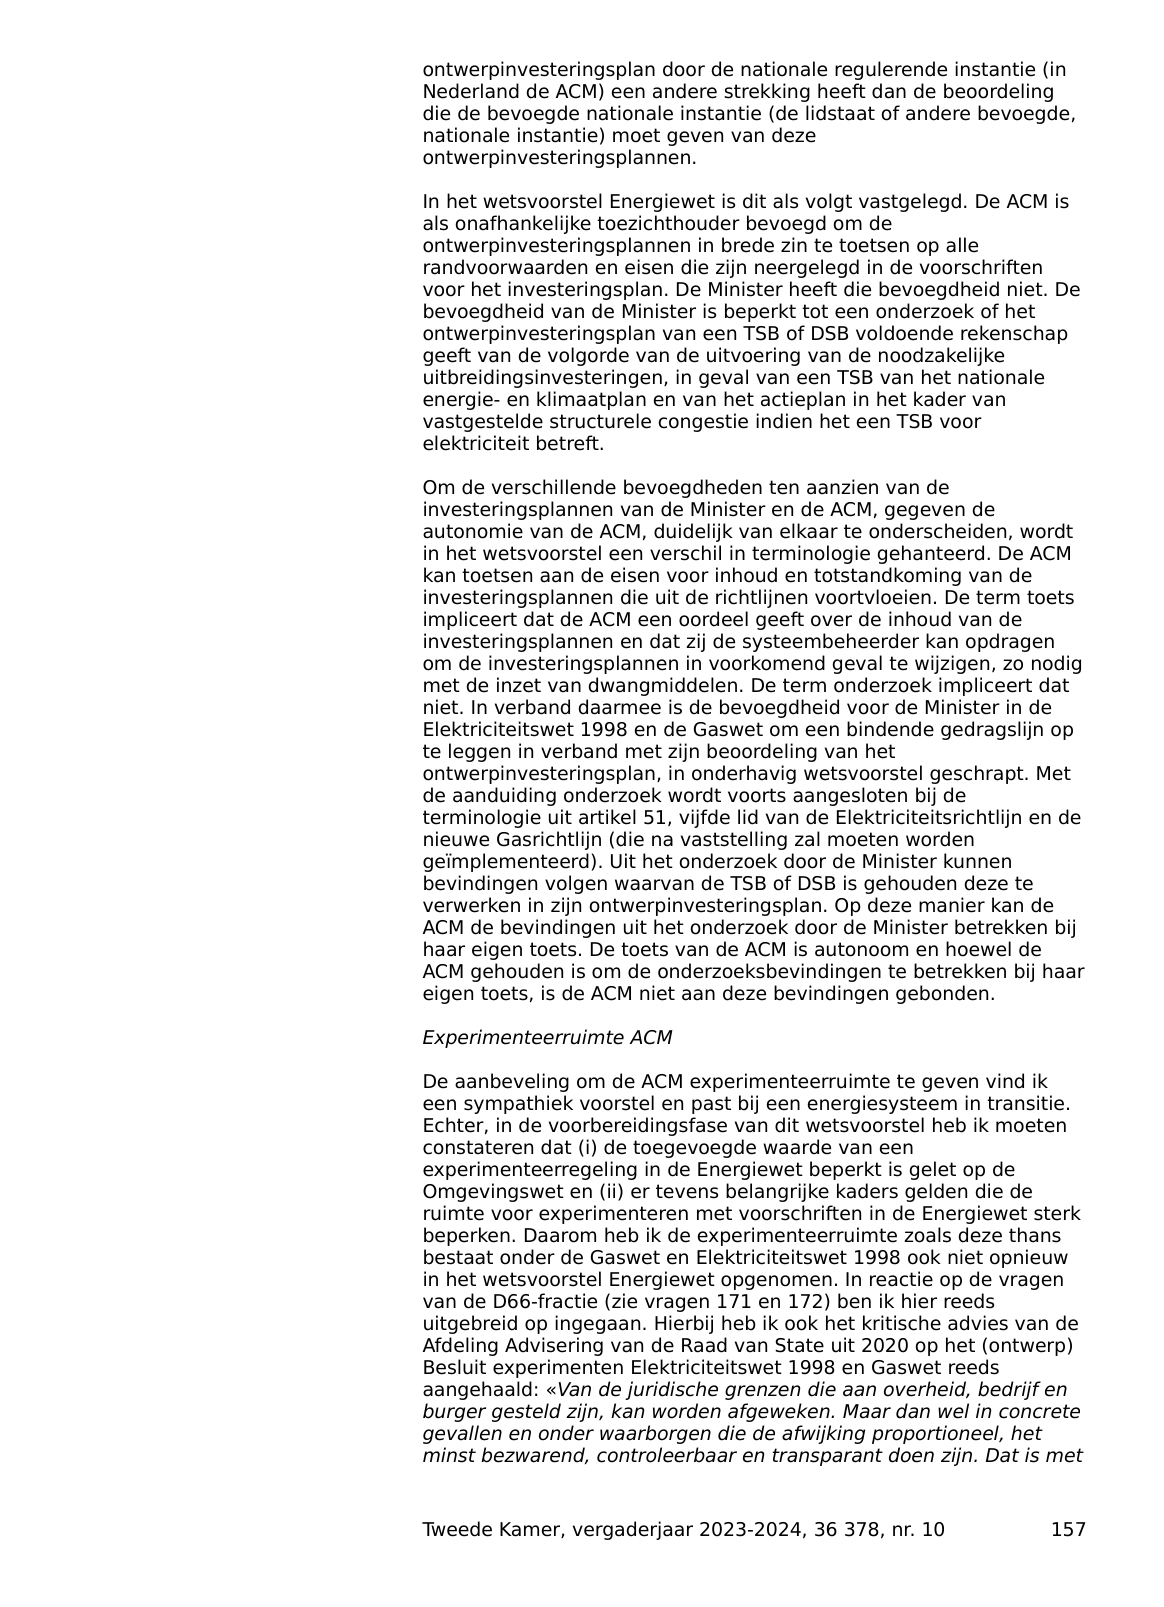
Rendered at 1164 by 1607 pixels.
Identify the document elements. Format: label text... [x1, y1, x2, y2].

text De aanbeveling om de ACM experimenteerruimte te geven vind ik een sympathiek voorstel en past bij een energiesysteem in transitie. Echter, in de voorbereidingsfase van dit wetsvoorstel heb ik moeten constateren dat (i) de toegevoegde waarde van een experimenteerregeling in de Energiewet beperkt is gelet op de Omgevingswet en (ii) er tevens belangrijke kaders gelden die de ruimte voor experimenteren met voorschriften in de Energiewet sterk beperken. Daarom heb ik de experimenteerruimte zoals deze thans bestaat onder de Gaswet en Elektriciteitswet 1998 ook niet opnieuw in het wetsvoorstel Energiewet opgenomen. In reactie op de vragen van de D66-fractie (zie vragen 171 en 172) ben ik hier reeds uitgebreid op ingegaan. Hierbij heb ik ook het kritische advies van de Afdeling Advisering van de Raad van State uit 2020 op het (ontwerp) Besluit experimenten Elektriciteitswet 1998 en Gaswet reeds aangehaald: «Van de juridische grenzen die aan overheid, bedrijf en burger gesteld zijn, kan worden afgeweken. Maar dan wel in concrete gevallen en onder waarborgen die de afwijking proportioneel, het minst bezwarend, controleerbaar en transparant doen zijn. Dat is met [422, 1071, 1087, 1467]
subtitle Experimenteerruimte ACM [422, 1027, 1087, 1049]
text In het wetsvoorstel Energiewet is dit als volgt vastgelegd. De ACM is als onafhankelijke toezichthouder bevoegd om de ontwerpinvesteringsplannen in brede zin te toetsen op alle randvoorwaarden en eisen die zijn neergelegd in de voorschriften voor het investeringsplan. De Minister heeft die bevoegdheid niet. De bevoegdheid van de Minister is beperkt tot een onderzoek of het ontwerpinvesteringsplan van een TSB of DSB voldoende rekenschap geeft van de volgorde van de uitvoering van de noodzakelijke uitbreidingsinvesteringen, in geval van een TSB van het nationale energie- en klimaatplan en van het actieplan in het kader van vastgestelde structurele congestie indien het een TSB voor elektriciteit betreft. [422, 191, 1087, 455]
text Om de verschillende bevoegdheden ten aanzien van de investeringsplannen van de Minister en de ACM, gegeven de autonomie van de ACM, duidelijk van elkaar te onderscheiden, wordt in het wetsvoorstel een verschil in terminologie gehanteerd. De ACM kan toetsen aan de eisen voor inhoud en totstandkoming van de investeringsplannen die uit de richtlijnen voortvloeien. De term toets impliceert dat de ACM een oordeel geeft over de inhoud van de investeringsplannen en dat zij de systeembeheerder kan opdragen om de investeringsplannen in voorkomend geval te wijzigen, zo nodig met de inzet van dwangmiddelen. De term onderzoek impliceert dat niet. In verband daarmee is de bevoegdheid voor de Minister in de Elektriciteitswet 1998 en de Gaswet om een bindende gedragslijn op te leggen in verband met zijn beoordeling van het ontwerpinvesteringsplan, in onderhavig wetsvoorstel geschrapt. Met de aanduiding onderzoek wordt voorts aangesloten bij de terminologie uit artikel 51, vijfde lid van de Elektriciteitsrichtlijn en de nieuwe Gasrichtlijn (die na vaststelling zal moeten worden geïmplementeerd). Uit het onderzoek door de Minister kunnen bevindingen volgen waarvan de TSB of DSB is gehouden deze te verwerken in zijn ontwerpinvesteringsplan. Op deze manier kan de ACM de bevindingen uit het onderzoek door de Minister betrekken bij haar eigen toets. De toets van de ACM is autonoom en hoewel de ACM gehouden is om de onderzoeksbevindingen te betrekken bij haar eigen toets, is de ACM niet aan deze bevindingen gebonden. [422, 477, 1087, 1004]
text ontwerpinvesteringsplan door de nationale regulerende instantie (in Nederland de ACM) een andere strekking heeft dan de beoordeling die de bevoegde nationale instantie (de lidstaat of andere bevoegde, nationale instantie) moet geven van deze ontwerpinvesteringsplannen. [422, 59, 1087, 169]
